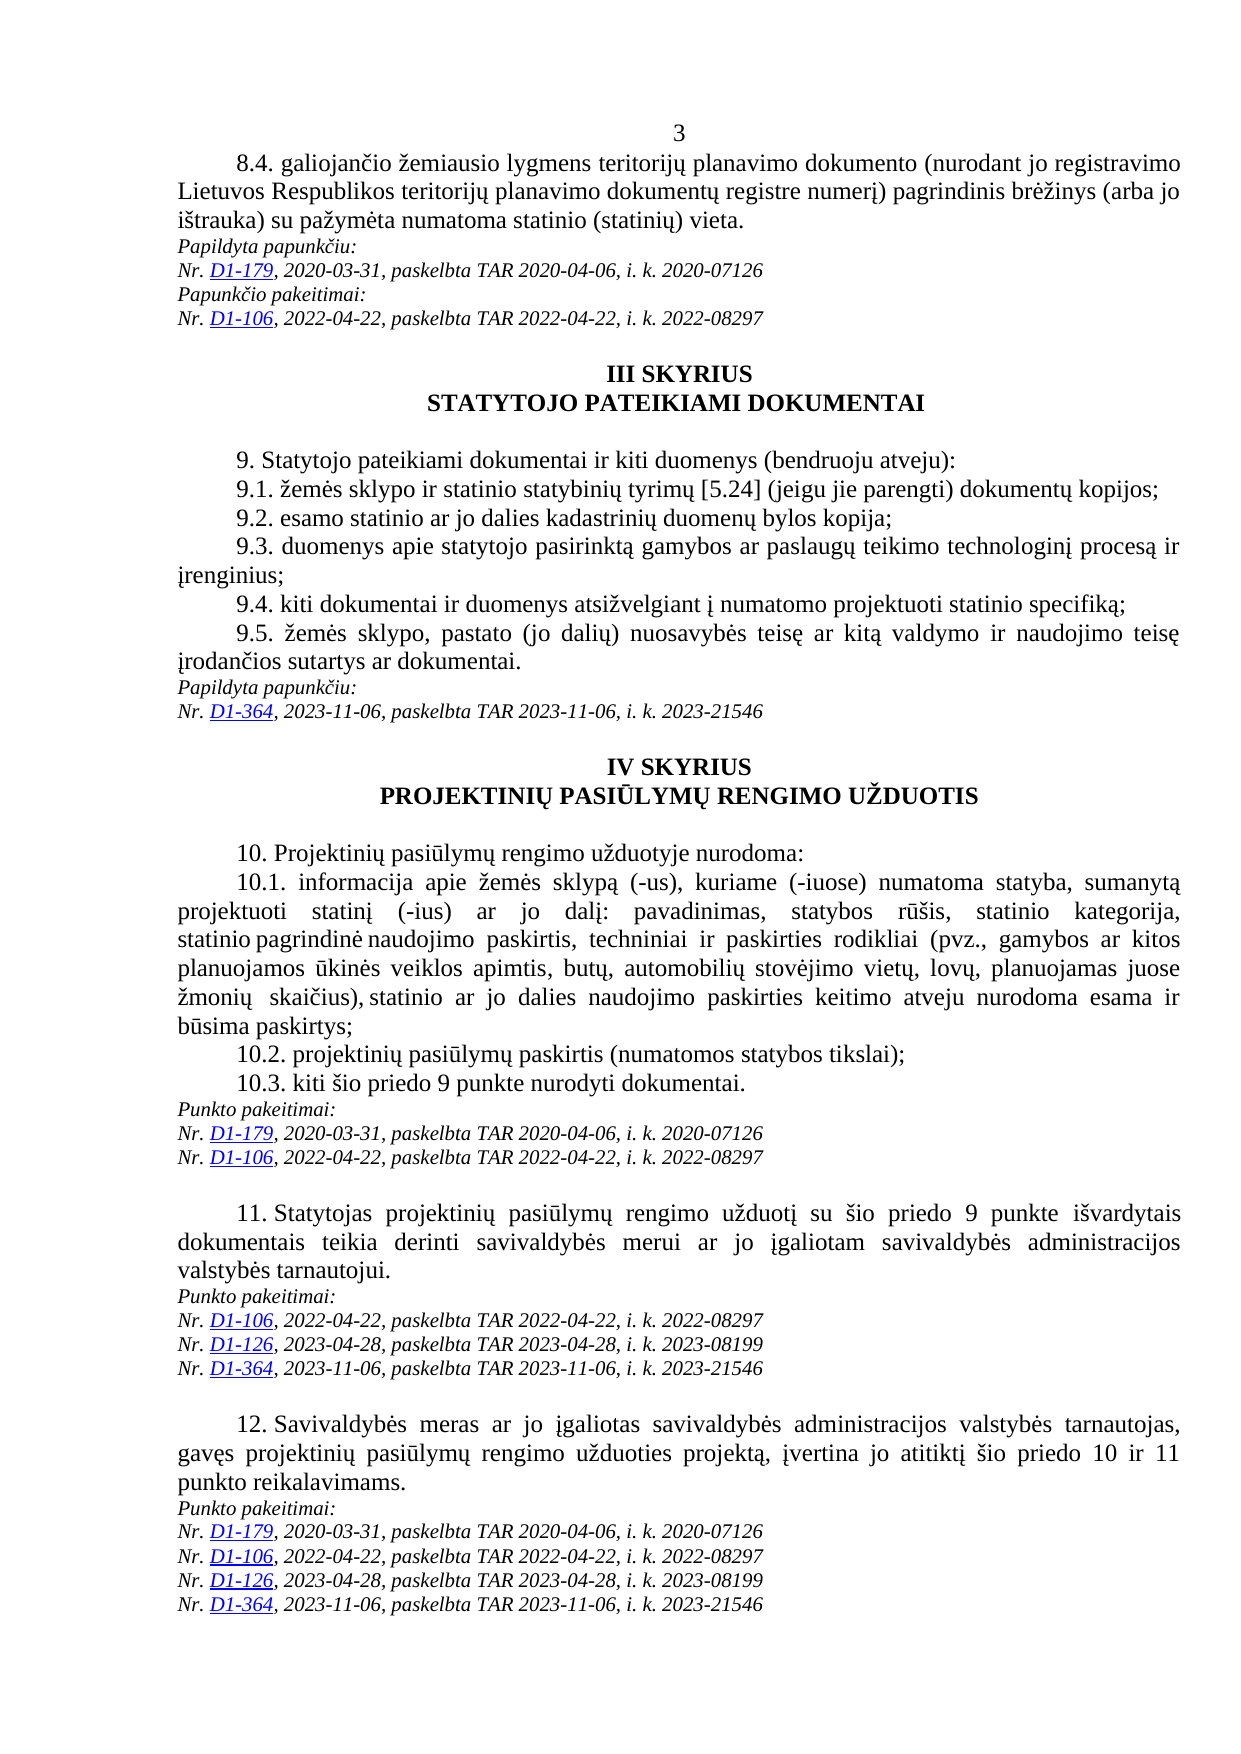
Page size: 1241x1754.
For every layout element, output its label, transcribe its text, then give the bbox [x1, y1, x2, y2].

text 9. Statytojo pateikiami dokumentai ir kiti duomenys (bendruoju atveju): [177, 445, 1181, 474]
text Nr. D1-179, 2020-03-31, paskelbta TAR 2020-04-06, i. k. 2020-07126 [177, 258, 1181, 282]
text Nr. D1-106, 2022-04-22, paskelbta TAR 2022-04-22, i. k. 2022-08297 [177, 1308, 1181, 1332]
text IV SKYRIUS [177, 752, 1181, 781]
text Nr. D1-364, 2023-11-06, paskelbta TAR 2023-11-06, i. k. 2023-21546 [177, 1356, 1181, 1380]
text 10.1. informacija apie žemės sklypą (-us), kuriame (-iuose) numatoma statyba, sumanytą projektuoti statinį (-ius) ar jo dalį: pavadinimas, statybos rūšis, statinio kategorija, statinio pagrindinė naudojimo paskirtis, techniniai ir paskirties rodikliai (pvz., gamybos ar kitos planuojamos ūkinės veiklos apimtis, butų, automobilių stovėjimo vietų, lovų, planuojamas juose žmonių skaičius), statinio ar jo dalies naudojimo paskirties keitimo atveju nurodoma esama ir būsima paskirtys; [177, 867, 1181, 1039]
text Nr. D1-106, 2022-04-22, paskelbta TAR 2022-04-22, i. k. 2022-08297 [177, 1543, 1181, 1568]
text Nr. D1-179, 2020-03-31, paskelbta TAR 2020-04-06, i. k. 2020-07126 [177, 1519, 1181, 1543]
text Nr. D1-364, 2023-11-06, paskelbta TAR 2023-11-06, i. k. 2023-21546 [177, 1592, 1181, 1616]
text 9.1. žemės sklypo ir statinio statybinių tyrimų [5.24] (jeigu jie parengti) dokumentų kopijos; [177, 474, 1181, 503]
text 12. Savivaldybės meras ar jo įgaliotas savivaldybės administracijos valstybės tarnautojas, gavęs projektinių pasiūlymų rengimo užduoties projektą, įvertina jo atitiktį šio priedo 10 ir 11 punkto reikalavimams. [177, 1409, 1181, 1495]
text 10.2. projektinių pasiūlymų paskirtis (numatomos statybos tikslai); [177, 1039, 1181, 1068]
text Nr. D1-106, 2022-04-22, paskelbta TAR 2022-04-22, i. k. 2022-08297 [177, 306, 1181, 330]
text Papildyta papunkčiu: [177, 675, 1181, 699]
text Nr. D1-106, 2022-04-22, paskelbta TAR 2022-04-22, i. k. 2022-08297 [177, 1145, 1181, 1169]
text Papunkčio pakeitimai: [177, 282, 1181, 306]
text 10. Projektinių pasiūlymų rengimo užduotyje nurodoma: [177, 838, 1181, 867]
text Nr. D1-364, 2023-11-06, paskelbta TAR 2023-11-06, i. k. 2023-21546 [177, 699, 1181, 723]
text 9.4. kiti dokumentai ir duomenys atsižvelgiant į numatomo projektuoti statinio specifiką; [177, 589, 1181, 618]
text 9.2. esamo statinio ar jo dalies kadastrinių duomenų bylos kopija; [177, 503, 1181, 531]
text Nr. D1-179, 2020-03-31, paskelbta TAR 2020-04-06, i. k. 2020-07126 [177, 1121, 1181, 1145]
text Punkto pakeitimai: [177, 1284, 1181, 1308]
text III SKYRIUS [177, 359, 1181, 388]
text 9.5. žemės sklypo, pastato (jo dalių) nuosavybės teisę ar kitą valdymo ir naudojimo teisę įrodančios sutartys ar dokumentai. [177, 618, 1181, 675]
text Nr. D1-126, 2023-04-28, paskelbta TAR 2023-04-28, i. k. 2023-08199 [177, 1332, 1181, 1356]
text 9.3. duomenys apie statytojo pasirinktą gamybos ar paslaugų teikimo technologinį procesą ir įrenginius; [177, 531, 1181, 589]
text Punkto pakeitimai: [177, 1495, 1181, 1519]
text PROJEKTINIŲ PASIŪLYMŲ RENGIMO UŽDUOTIS [177, 781, 1181, 809]
text 10.3. kiti šio priedo 9 punkte nurodyti dokumentai. [177, 1068, 1181, 1097]
text Papildyta papunkčiu: [177, 234, 1181, 258]
text 8.4. galiojančio žemiausio lygmens teritorijų planavimo dokumento (nurodant jo registravimo Lietuvos Respublikos teritorijų planavimo dokumentų registre numerį) pagrindinis brėžinys (arba jo ištrauka) su pažymėta numatoma statinio (statinių) vieta. [177, 148, 1181, 234]
text Punkto pakeitimai: [177, 1097, 1181, 1121]
text 11. Statytojas projektinių pasiūlymų rengimo užduotį su šio priedo 9 punkte išvardytais dokumentais teikia derinti savivaldybės merui ar jo įgaliotam savivaldybės administracijos valstybės tarnautojui. [177, 1198, 1181, 1284]
text Nr. D1-126, 2023-04-28, paskelbta TAR 2023-04-28, i. k. 2023-08199 [177, 1568, 1181, 1592]
text STATYTOJO PATEIKIAMI DOKUMENTAI [177, 388, 1181, 416]
